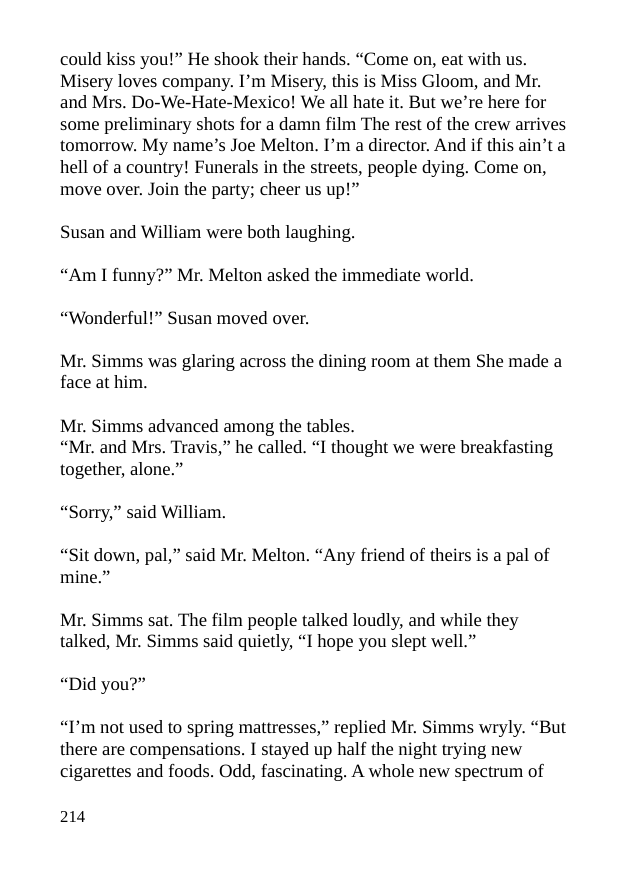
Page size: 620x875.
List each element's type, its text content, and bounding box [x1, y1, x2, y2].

text could kiss you!” He shook their hands. “Come on, eat with us. Misery loves company. I’m Misery, this is Miss Gloom, and Mr. and Mrs. Do-We-Hate-Mexico! We all hate it. But we’re here for some preliminary shots for a damn film The rest of the crew arrives tomorrow. My name’s Joe Melton. I’m a director. And if this ain’t a hell of a country! Funerals in the streets, people dying. Come on, move over. Join the party; cheer us up!” Susan and William were both laughing. “Am I funny?” Mr. Melton asked the immediate world. “Wonderful!” Susan moved over. Mr. Simms was glaring across the dining room at them She made a face at him. Mr. Simms advanced among the tables. “Mr. and Mrs. Travis,” he called. “I thought we were breakfasting together, alone.” “Sorry,” said William. “Sit down, pal,” said Mr. Melton. “Any friend of theirs is a pal of mine.” Mr. Simms sat. The film people talked loudly, and while they talked, Mr. Simms said quietly, “I hope you slept well.” “Did you?” “I’m not used to spring mattresses,” replied Mr. Simms wryly. “But there are compensations. I stayed up half the night trying new cigarettes and foods. Odd, fascinating. A whole new spectrum of [60, 48, 571, 781]
